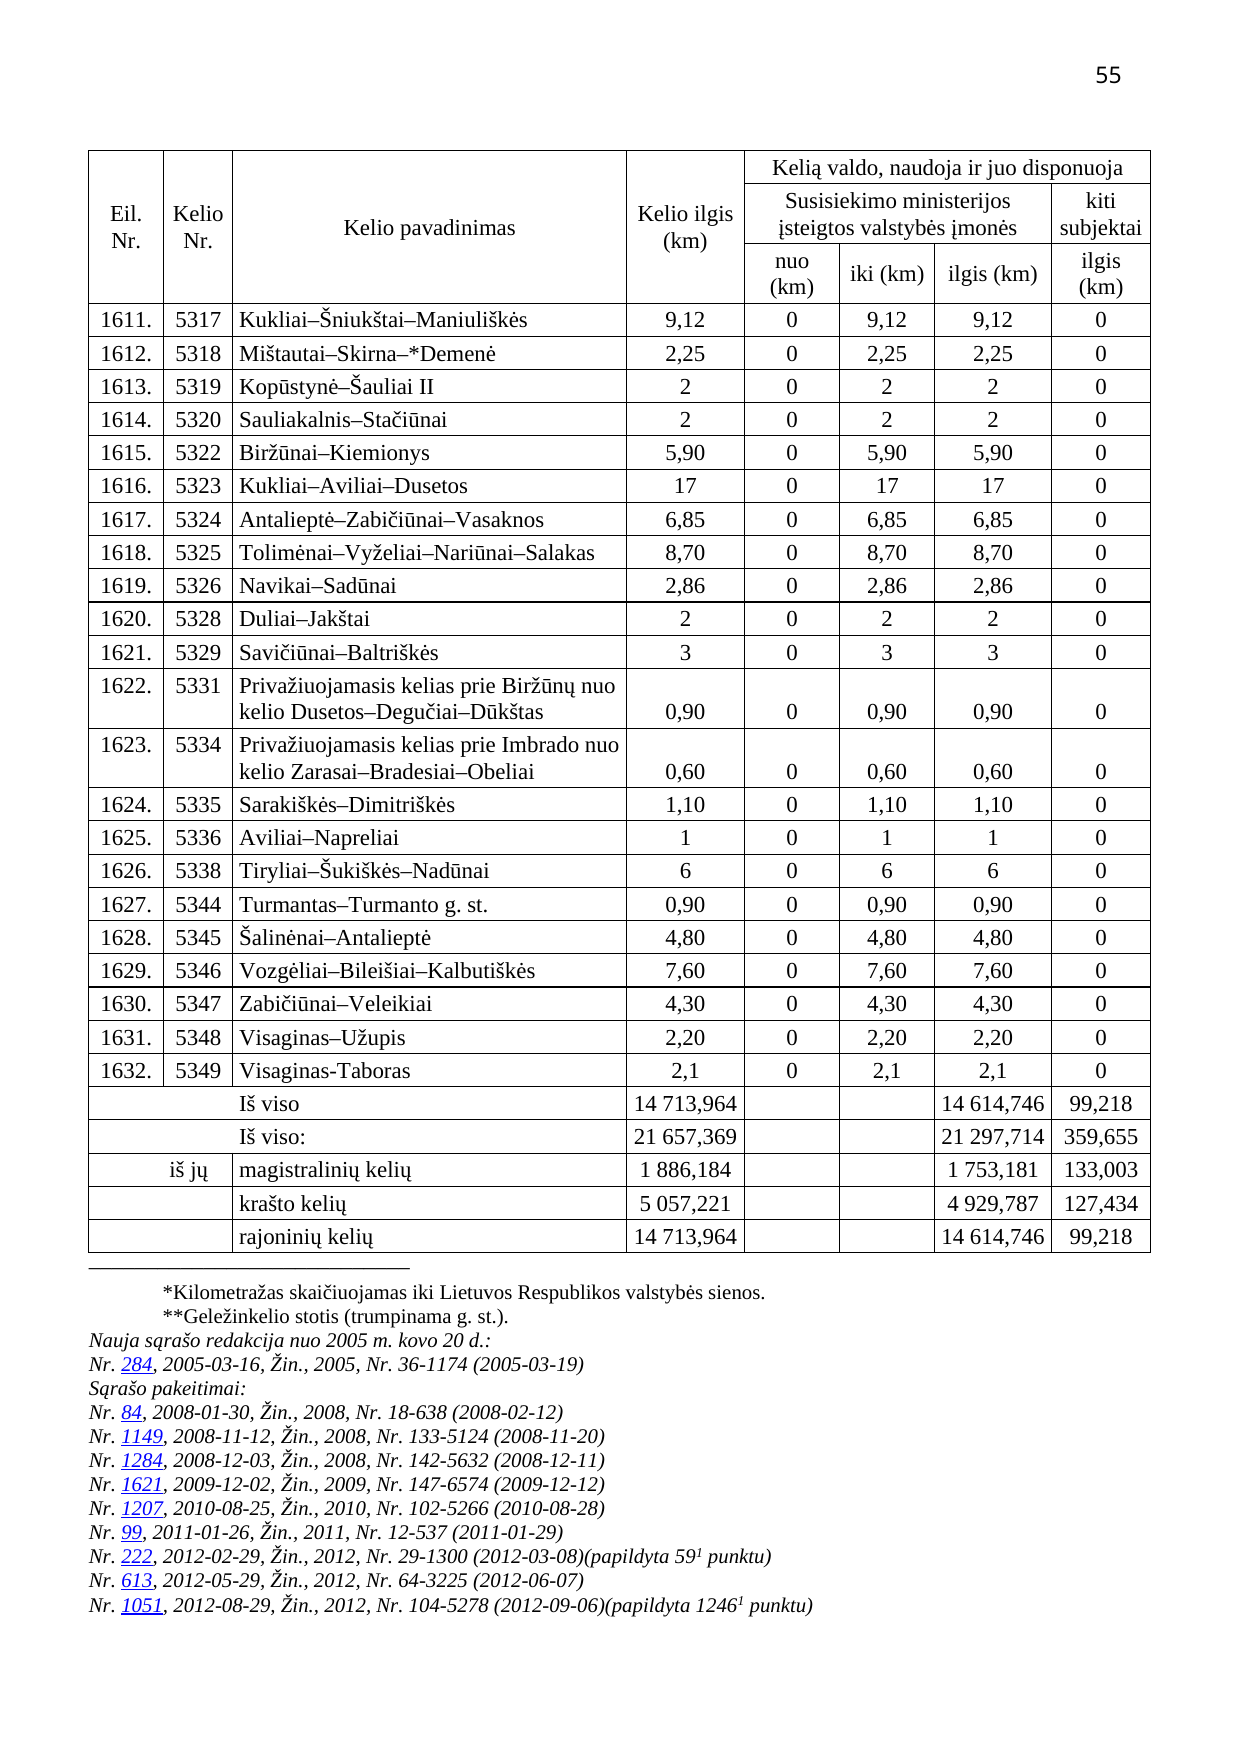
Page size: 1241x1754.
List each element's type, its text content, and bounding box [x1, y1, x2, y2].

table_cell 5334 [164, 729, 232, 787]
table_cell 0 [745, 370, 839, 402]
table_cell 4,80 [627, 921, 744, 953]
table_cell 1615. [89, 436, 163, 468]
table_cell [745, 1120, 839, 1153]
table_cell 0 [1052, 337, 1150, 369]
table_cell 0 [1052, 855, 1150, 887]
table_cell 0 [745, 729, 839, 787]
table_cell 2,86 [935, 569, 1051, 601]
table_cell [163, 1220, 232, 1252]
table_cell 5324 [164, 503, 232, 535]
table_cell 1629. [89, 954, 163, 986]
table_cell ilgis (km) [935, 244, 1051, 302]
table_cell Visaginas–Užupis [233, 1021, 626, 1053]
table_cell 0 [1052, 436, 1150, 468]
table_cell 3 [935, 636, 1051, 668]
text Nauja sąrašo redakcija nuo 2005 m. kovo 20 d.: [89, 1328, 1121, 1352]
table_cell 14 713,964 [627, 1087, 744, 1119]
table_cell 1619. [89, 569, 163, 601]
table_cell 5319 [164, 370, 232, 402]
table_cell 5336 [164, 821, 232, 853]
table_cell 5338 [164, 855, 232, 887]
table_cell 0 [745, 669, 839, 727]
table_cell 0 [745, 536, 839, 568]
table_cell 1624. [89, 788, 163, 820]
table_cell Sarakiškės–Dimitriškės [233, 788, 626, 820]
table_cell 2 [935, 603, 1051, 635]
table_cell 5 057,221 [627, 1187, 744, 1219]
table_cell 0 [745, 888, 839, 920]
table_cell Privažiuojamasis kelias prie Biržūnų nuo kelio Dusetos–Degučiai–Dūkštas [233, 669, 626, 727]
table_cell Privažiuojamasis kelias prie Imbrado nuo kelio Zarasai–Bradesiai–Obeliai [233, 729, 626, 787]
table_cell rajoninių kelių [233, 1220, 626, 1252]
table_cell 1611. [89, 304, 163, 336]
table_cell 1620. [89, 603, 163, 635]
table_cell 0 [745, 636, 839, 668]
table_cell 0 [745, 337, 839, 369]
table_cell 2,25 [840, 337, 934, 369]
table_cell ilgis (km) [1052, 244, 1150, 302]
table_cell iki (km) [840, 244, 934, 302]
table_cell 5320 [164, 403, 232, 435]
table_cell 127,434 [1052, 1187, 1150, 1219]
table_cell 0 [1052, 788, 1150, 820]
table_cell 1632. [89, 1054, 163, 1086]
table_cell 4,30 [840, 988, 934, 1020]
text Nr. 1149, 2008-11-12, Žin., 2008, Nr. 133-5124 (2008-11-20) [89, 1424, 1121, 1448]
table_cell 6,85 [840, 503, 934, 535]
table_cell 5345 [164, 921, 232, 953]
table_cell [745, 1154, 839, 1186]
table_cell 0 [745, 603, 839, 635]
table_cell 0 [1052, 304, 1150, 336]
table_cell 0,60 [840, 729, 934, 787]
text –––––––––––––––––––––––––––– [89, 1253, 1121, 1280]
table_cell 1627. [89, 888, 163, 920]
table_cell 6 [935, 855, 1051, 887]
table_cell 1 [840, 821, 934, 853]
table_header Kelią valdo, naudoja ir juo disponuoja [745, 151, 1150, 183]
table_cell 8,70 [840, 536, 934, 568]
table_cell 2,1 [935, 1054, 1051, 1086]
table_cell 0 [745, 954, 839, 986]
table_cell 0 [1052, 1021, 1150, 1053]
table_cell 0,90 [935, 888, 1051, 920]
table_cell Biržūnai–Kiemionys [233, 436, 626, 468]
table_cell 0 [1052, 470, 1150, 502]
table_cell Visaginas-Taboras [233, 1054, 626, 1086]
table_cell 5331 [164, 669, 232, 727]
text Nr. 1621, 2009-12-02, Žin., 2009, Nr. 147-6574 (2009-12-12) [89, 1472, 1121, 1496]
table_cell 0 [1052, 403, 1150, 435]
table_cell 1628. [89, 921, 163, 953]
table_cell 1612. [89, 337, 163, 369]
table_cell 0 [745, 403, 839, 435]
table_cell 0 [745, 855, 839, 887]
table_cell Vozgėliai–Bileišiai–Kalbutiškės [233, 954, 626, 986]
table_cell Šalinėnai–Antalieptė [233, 921, 626, 953]
table_cell 5347 [164, 988, 232, 1020]
table_cell 133,003 [1052, 1154, 1150, 1186]
table_cell Susisiekimo ministerijos įsteigtos valstybės įmonės [745, 184, 1051, 243]
table_cell 7,60 [627, 954, 744, 986]
table_cell 0,90 [627, 669, 744, 727]
table_cell 2,20 [935, 1021, 1051, 1053]
table_cell 0 [745, 788, 839, 820]
table_cell Antalieptė–Zabičiūnai–Vasaknos [233, 503, 626, 535]
table_cell 0,90 [840, 888, 934, 920]
table_cell 5318 [164, 337, 232, 369]
text Nr. 99, 2011-01-26, Žin., 2011, Nr. 12-537 (2011-01-29) [89, 1520, 1121, 1544]
table_cell Iš viso: [233, 1120, 626, 1153]
table_cell 1613. [89, 370, 163, 402]
table_cell 2 [627, 403, 744, 435]
table_cell 1626. [89, 855, 163, 887]
table_cell [89, 1187, 163, 1219]
table_cell [840, 1120, 934, 1153]
table_cell Kopūstynė–Šauliai II [233, 370, 626, 402]
table_cell 5335 [164, 788, 232, 820]
table_cell 1 [627, 821, 744, 853]
text Sąrašo pakeitimai: [89, 1376, 1121, 1400]
table_cell 5346 [164, 954, 232, 986]
table_cell 1 753,181 [935, 1154, 1051, 1186]
table_cell [840, 1087, 934, 1119]
text Nr. 1051, 2012-08-29, Žin., 2012, Nr. 104-5278 (2012-09-06)(papildyta 12461 punktu) [89, 1592, 1121, 1617]
table_cell 0 [745, 988, 839, 1020]
table_cell 0,90 [935, 669, 1051, 727]
table_header Kelio Nr. [164, 151, 232, 302]
table_cell 0 [1052, 569, 1150, 601]
table_cell 1614. [89, 403, 163, 435]
table_cell [840, 1154, 934, 1186]
text **Geležinkelio stotis (trumpinama g. st.). [89, 1304, 1121, 1328]
table_cell 5322 [164, 436, 232, 468]
table_cell 2,86 [840, 569, 934, 601]
table_cell 0,60 [935, 729, 1051, 787]
table_cell 5329 [164, 636, 232, 668]
table_header Eil. Nr. [89, 151, 163, 302]
table_cell 2 [840, 603, 934, 635]
table_cell 0 [745, 821, 839, 853]
table_cell 2,1 [627, 1054, 744, 1086]
table_cell Aviliai–Napreliai [233, 821, 626, 853]
table_cell 4 929,787 [935, 1187, 1051, 1219]
table_cell 0 [745, 1021, 839, 1053]
table_cell 99,218 [1052, 1220, 1150, 1252]
table_cell Kukliai–Šniukštai–Maniuliškės [233, 304, 626, 336]
table_cell 21 297,714 [935, 1120, 1051, 1153]
table_cell 0 [745, 1054, 839, 1086]
table_cell 8,70 [935, 536, 1051, 568]
table_cell 17 [935, 470, 1051, 502]
table_cell nuo (km) [745, 244, 839, 302]
table_cell 0 [1052, 954, 1150, 986]
table_cell 0 [1052, 888, 1150, 920]
table_cell 0 [1052, 503, 1150, 535]
table_cell 5,90 [840, 436, 934, 468]
table_cell 1,10 [935, 788, 1051, 820]
table_cell 2,20 [840, 1021, 934, 1053]
table_cell 0 [1052, 821, 1150, 853]
table_cell Iš viso [233, 1087, 626, 1119]
table_cell 17 [840, 470, 934, 502]
table_cell 3 [627, 636, 744, 668]
table_cell 8,70 [627, 536, 744, 568]
table_cell 0,90 [627, 888, 744, 920]
table_cell 0 [1052, 729, 1150, 787]
table_cell 2,20 [627, 1021, 744, 1053]
table_cell 0 [745, 436, 839, 468]
table_cell [840, 1187, 934, 1219]
table_cell 9,12 [935, 304, 1051, 336]
table_cell 2 [840, 370, 934, 402]
table_cell 6,85 [627, 503, 744, 535]
table_cell krašto kelių [233, 1187, 626, 1219]
table_cell 9,12 [627, 304, 744, 336]
table_cell 2,25 [627, 337, 744, 369]
table_cell 5317 [164, 304, 232, 336]
table_cell 4,30 [627, 988, 744, 1020]
table_cell Sauliakalnis–Stačiūnai [233, 403, 626, 435]
table_cell 2 [840, 403, 934, 435]
table_cell iš jų [163, 1154, 232, 1186]
table_cell 0 [1052, 536, 1150, 568]
table_cell 2,25 [935, 337, 1051, 369]
table_cell 1 886,184 [627, 1154, 744, 1186]
table_cell Duliai–Jakštai [233, 603, 626, 635]
table_header Kelio pavadinimas [233, 151, 626, 302]
table_cell 1631. [89, 1021, 163, 1053]
text Nr. 284, 2005-03-16, Žin., 2005, Nr. 36-1174 (2005-03-19) [89, 1352, 1121, 1376]
table_cell Tiryliai–Šukiškės–Nadūnai [233, 855, 626, 887]
table_cell 1,10 [627, 788, 744, 820]
table_cell 4,80 [840, 921, 934, 953]
table_cell 1623. [89, 729, 163, 787]
text Nr. 613, 2012-05-29, Žin., 2012, Nr. 64-3225 (2012-06-07) [89, 1568, 1121, 1592]
table_cell 14 614,746 [935, 1087, 1051, 1119]
table_cell [89, 1120, 163, 1153]
table_cell [89, 1154, 163, 1186]
table_cell 0 [745, 921, 839, 953]
table_cell Kukliai–Aviliai–Dusetos [233, 470, 626, 502]
table_cell [745, 1187, 839, 1219]
table_cell 3 [840, 636, 934, 668]
table_cell 9,12 [840, 304, 934, 336]
table_cell 0 [1052, 1054, 1150, 1086]
table_cell 5323 [164, 470, 232, 502]
table_cell 5328 [164, 603, 232, 635]
table_cell 1618. [89, 536, 163, 568]
table_cell 5325 [164, 536, 232, 568]
table_header Kelio ilgis (km) [627, 151, 744, 302]
table_cell 0,60 [627, 729, 744, 787]
table_cell 1630. [89, 988, 163, 1020]
table_cell 2 [935, 403, 1051, 435]
table_cell 14 713,964 [627, 1220, 744, 1252]
table_cell 0 [745, 470, 839, 502]
table_cell 5344 [164, 888, 232, 920]
table_cell 359,655 [1052, 1120, 1150, 1153]
table_cell 0 [745, 569, 839, 601]
table_cell 6 [840, 855, 934, 887]
table_cell 1621. [89, 636, 163, 668]
text Nr. 84, 2008-01-30, Žin., 2008, Nr. 18-638 (2008-02-12) [89, 1400, 1121, 1424]
table_cell 0 [1052, 921, 1150, 953]
table_cell [163, 1187, 232, 1219]
table_cell 6 [627, 855, 744, 887]
table_cell [163, 1087, 233, 1119]
table_cell 2 [627, 603, 744, 635]
table_cell 5349 [164, 1054, 232, 1086]
table_cell Mištautai–Skirna–*Demenė [233, 337, 626, 369]
table_cell Navikai–Sadūnai [233, 569, 626, 601]
table_cell [89, 1087, 163, 1119]
table_cell Savičiūnai–Baltriškės [233, 636, 626, 668]
table_cell 1622. [89, 669, 163, 727]
table_cell 5,90 [935, 436, 1051, 468]
table_cell [745, 1220, 839, 1252]
table_cell 1 [935, 821, 1051, 853]
table_cell 1617. [89, 503, 163, 535]
table_cell 7,60 [935, 954, 1051, 986]
table_cell 0 [1052, 636, 1150, 668]
table_cell 5,90 [627, 436, 744, 468]
table_cell 0 [1052, 669, 1150, 727]
text *Kilometražas skaičiuojamas iki Lietuvos Respublikos valstybės sienos. [89, 1280, 1121, 1304]
table_cell 2 [935, 370, 1051, 402]
table_cell [745, 1087, 839, 1119]
table_cell 2,86 [627, 569, 744, 601]
table_cell 21 657,369 [627, 1120, 744, 1153]
table_cell 1625. [89, 821, 163, 853]
table_cell 1,10 [840, 788, 934, 820]
table_cell Zabičiūnai–Veleikiai [233, 988, 626, 1020]
table_cell magistralinių kelių [233, 1154, 626, 1186]
table_cell 1616. [89, 470, 163, 502]
table_cell 17 [627, 470, 744, 502]
table_cell Turmantas–Turmanto g. st. [233, 888, 626, 920]
table_cell 5348 [164, 1021, 232, 1053]
table_cell 99,218 [1052, 1087, 1150, 1119]
table_cell 4,30 [935, 988, 1051, 1020]
table_cell 0 [745, 503, 839, 535]
table_cell kiti subjektai [1052, 184, 1150, 243]
table_cell 2,1 [840, 1054, 934, 1086]
table_cell 5326 [164, 569, 232, 601]
table_cell [89, 1220, 163, 1252]
table_cell [840, 1220, 934, 1252]
table_cell 0 [745, 304, 839, 336]
table_cell 14 614,746 [935, 1220, 1051, 1252]
table_cell 4,80 [935, 921, 1051, 953]
table_cell 0,90 [840, 669, 934, 727]
text Nr. 222, 2012-02-29, Žin., 2012, Nr. 29-1300 (2012-03-08)(papildyta 591 punktu) [89, 1544, 1121, 1568]
table_cell 0 [1052, 988, 1150, 1020]
table_cell 0 [1052, 370, 1150, 402]
table_cell Tolimėnai–Vyželiai–Nariūnai–Salakas [233, 536, 626, 568]
table_cell 7,60 [840, 954, 934, 986]
table_cell 6,85 [935, 503, 1051, 535]
text Nr. 1207, 2010-08-25, Žin., 2010, Nr. 102-5266 (2010-08-28) [89, 1496, 1121, 1520]
table_cell [163, 1120, 233, 1153]
table_cell 2 [627, 370, 744, 402]
table_cell 0 [1052, 603, 1150, 635]
text Nr. 1284, 2008-12-03, Žin., 2008, Nr. 142-5632 (2008-12-11) [89, 1448, 1121, 1472]
